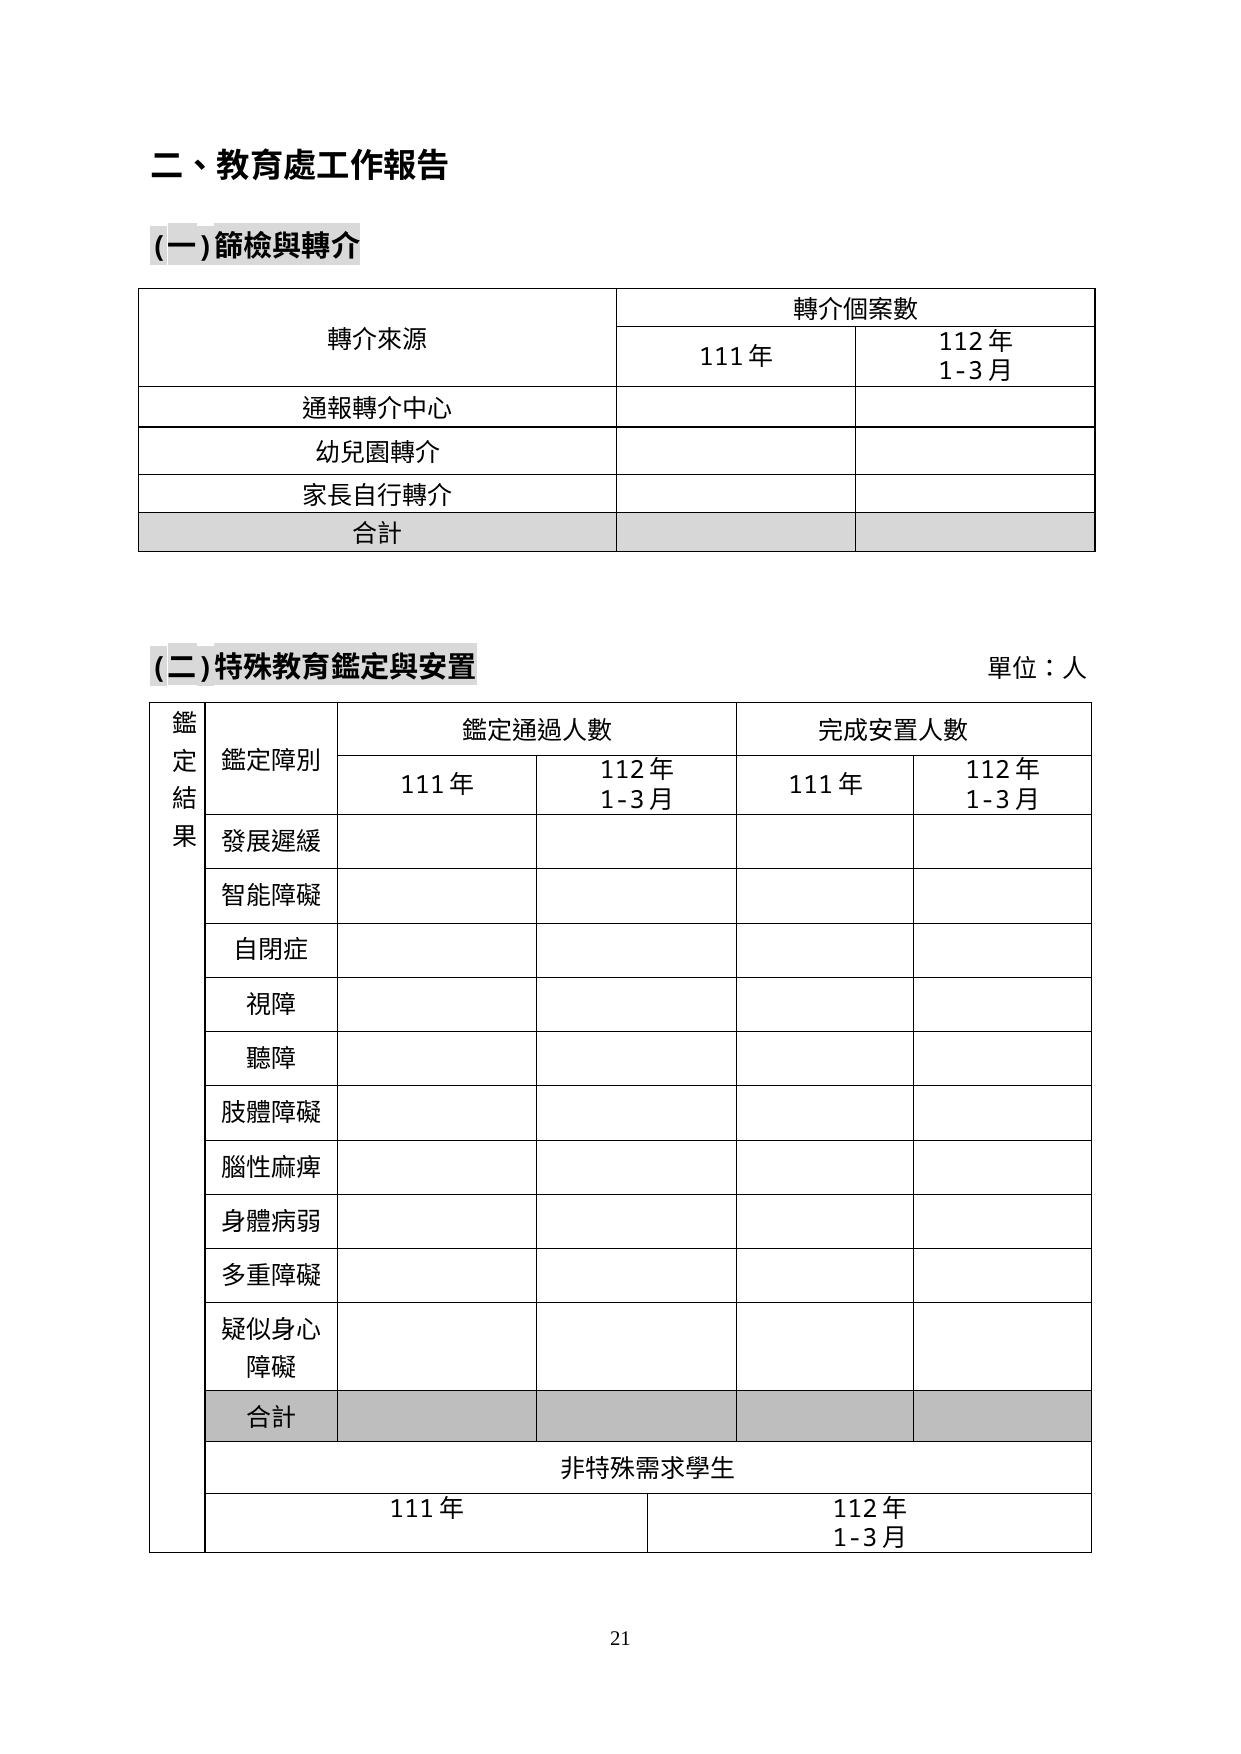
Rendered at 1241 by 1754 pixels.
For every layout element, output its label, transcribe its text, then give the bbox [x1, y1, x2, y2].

table_cell [537, 869, 736, 922]
table_cell [537, 1032, 736, 1085]
table_cell 肢體障礙 [206, 1086, 337, 1139]
table_cell [914, 815, 1091, 868]
table_cell [537, 1391, 736, 1441]
table_cell 幼兒園轉介 [139, 428, 616, 474]
table_header 完成安置人數 [737, 703, 1091, 754]
table_header 鑑定障別 [206, 703, 337, 814]
table_cell [914, 1195, 1091, 1248]
table_cell [914, 869, 1091, 922]
table_cell [914, 978, 1091, 1031]
table_cell [737, 1391, 913, 1441]
table_header 鑑定通過人數 [338, 703, 736, 754]
table_cell [338, 815, 536, 868]
table_cell [737, 924, 913, 977]
table_cell 身體病弱 [206, 1195, 337, 1248]
table_cell [537, 1086, 736, 1139]
table_cell 112年 1-3月 [856, 327, 1094, 386]
table_cell [737, 869, 913, 922]
table_cell [856, 428, 1094, 474]
table_cell 112年 1-3月 [537, 756, 736, 814]
table_cell [338, 978, 536, 1031]
table_cell [914, 1141, 1091, 1194]
table_header 轉介個案數 [617, 289, 1094, 326]
table_header 鑑定結果 [150, 703, 204, 1552]
table_cell 腦性麻痺 [206, 1141, 337, 1194]
table_cell [617, 428, 855, 474]
table_cell 111年 [617, 327, 855, 386]
table_cell 發展遲緩 [206, 815, 337, 868]
table_cell [856, 513, 1094, 551]
table_cell [338, 924, 536, 977]
table_cell 聽障 [206, 1032, 337, 1085]
table_cell [617, 513, 855, 551]
table_cell [537, 924, 736, 977]
table_cell [737, 978, 913, 1031]
table_cell 非特殊需求學生 [206, 1442, 1091, 1493]
table_cell [338, 1249, 536, 1302]
table_cell [537, 815, 736, 868]
table_cell [856, 387, 1094, 426]
table_cell 多重障礙 [206, 1249, 337, 1302]
table_cell 通報轉介中心 [139, 387, 616, 426]
table_cell [914, 1249, 1091, 1302]
table_cell [617, 387, 855, 426]
table_cell [737, 1032, 913, 1085]
table_cell [338, 1086, 536, 1139]
table_cell [537, 1303, 736, 1390]
text (二)特殊教育鑑定與安置 單位：人 [150, 627, 1090, 702]
table_cell 自閉症 [206, 924, 337, 977]
table_cell 112年 1-3月 [914, 756, 1091, 814]
table_cell [537, 1141, 736, 1194]
table_cell 111年 [338, 756, 536, 814]
table_cell [737, 1249, 913, 1302]
table_cell [338, 869, 536, 922]
table_cell 家長自行轉介 [139, 475, 616, 512]
table_cell [537, 1195, 736, 1248]
table_cell [737, 1303, 913, 1390]
table_cell 合計 [206, 1391, 337, 1441]
table_cell [914, 1303, 1091, 1390]
table_cell [537, 1249, 736, 1302]
table_cell 111年 [206, 1494, 647, 1552]
table_cell [338, 1032, 536, 1085]
table_cell [737, 1141, 913, 1194]
table_header 轉介來源 [139, 289, 616, 386]
table_cell [914, 1086, 1091, 1139]
text 二、教育處工作報告 [150, 126, 1090, 201]
table_cell [737, 815, 913, 868]
table_cell [856, 475, 1094, 512]
table_cell [737, 1195, 913, 1248]
table_cell 疑似身心障礙 [206, 1303, 337, 1390]
text (一)篩檢與轉介 [150, 207, 1090, 282]
table_cell [338, 1391, 536, 1441]
table_cell [914, 924, 1091, 977]
table_cell [338, 1195, 536, 1248]
table_cell 視障 [206, 978, 337, 1031]
table_cell [537, 978, 736, 1031]
table_cell 112年 1-3月 [648, 1494, 1091, 1552]
table_cell [338, 1303, 536, 1390]
table_cell [617, 475, 855, 512]
table_cell [914, 1391, 1091, 1441]
table_cell [914, 1032, 1091, 1085]
table_cell [737, 1086, 913, 1139]
table_cell 合計 [139, 513, 616, 551]
table_cell [338, 1141, 536, 1194]
table_cell 智能障礙 [206, 869, 337, 922]
table_cell 111年 [737, 756, 913, 814]
